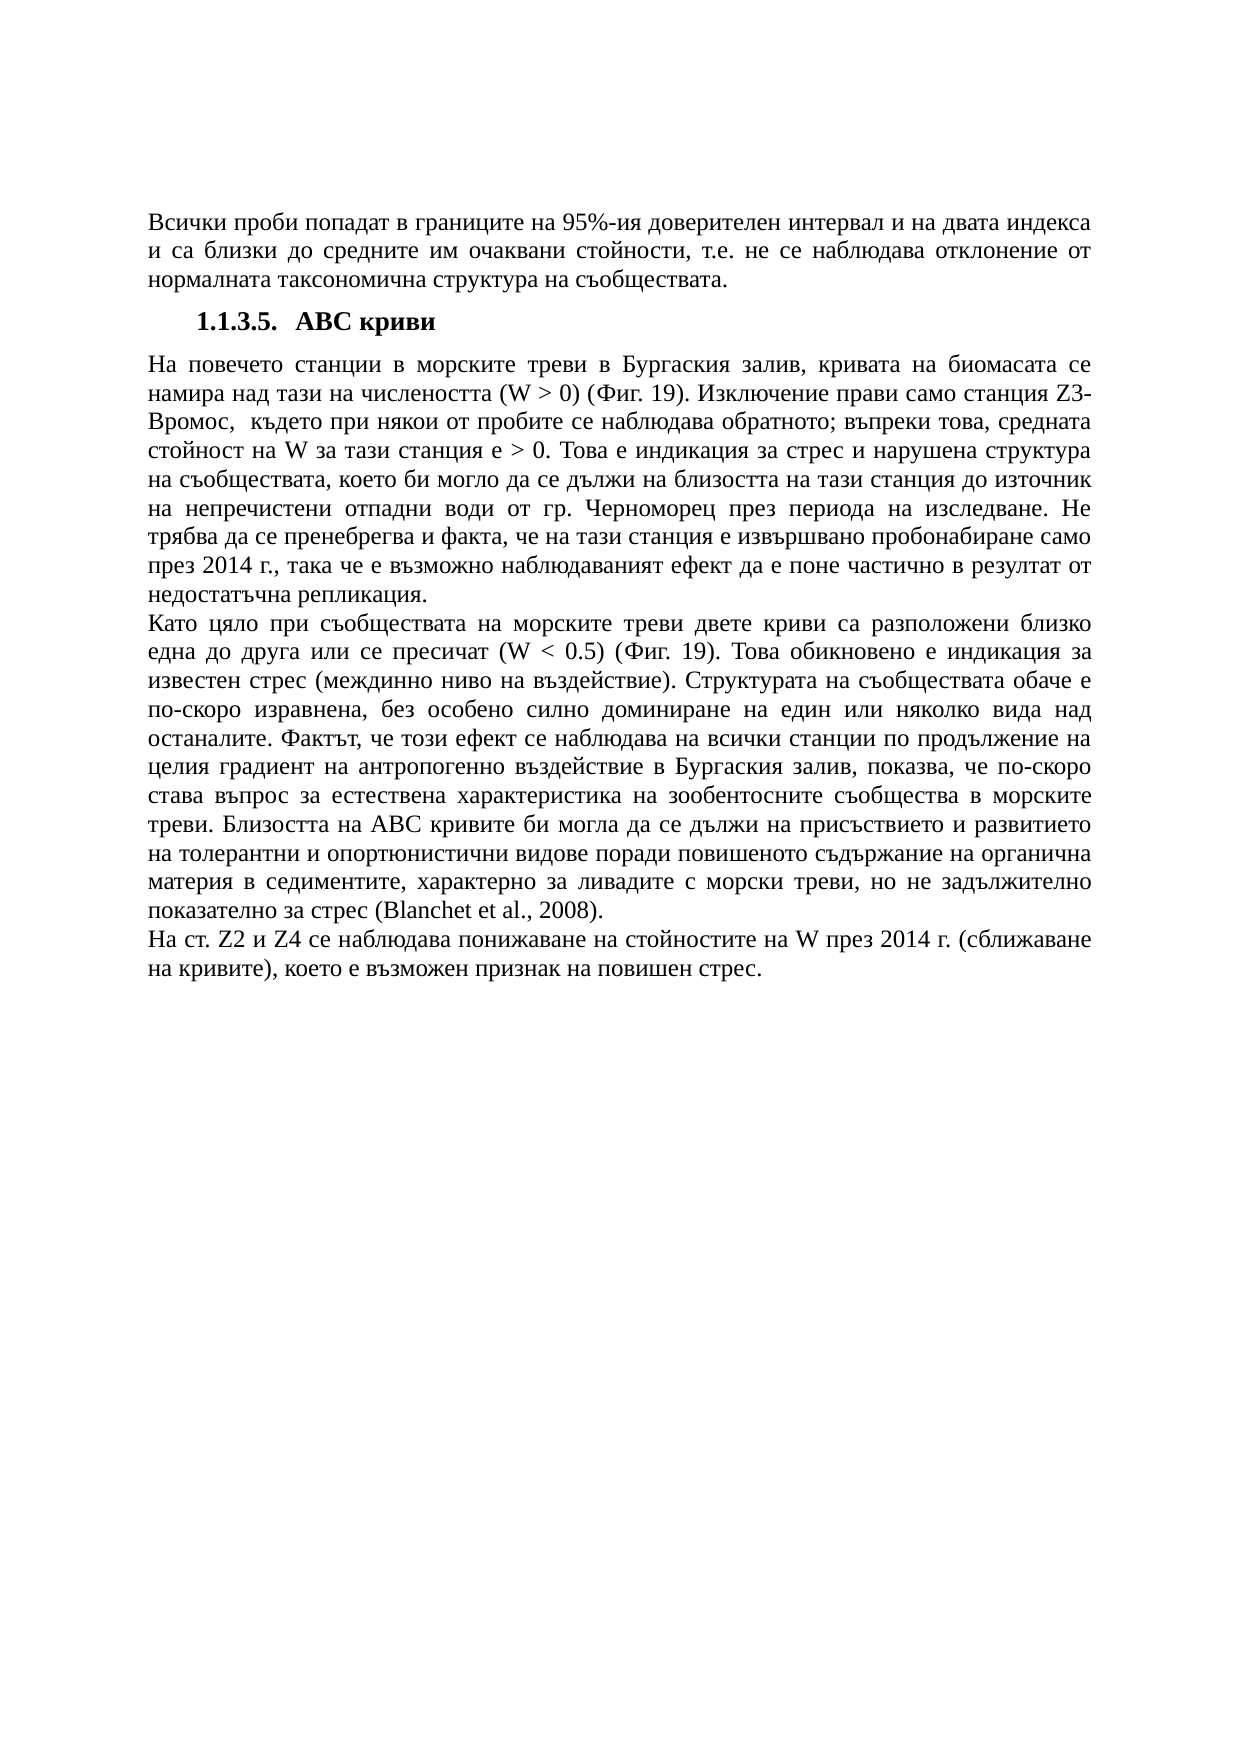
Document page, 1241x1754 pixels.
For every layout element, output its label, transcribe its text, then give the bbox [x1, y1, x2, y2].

text На повечето станции в морските треви в Бургаския залив, кривата на биомасата се намира над тази на числеността (W > 0) (Фиг. 19). Изключение прави само станция Z3-Вромос, където при някои от пробите се наблюдава обратното; въпреки това, средната стойност на W за тази станция е > 0. Това е индикация за стрес и нарушена структура на съобществата, което би могло да се дължи на близостта на тази станция до източник на непречистени отпадни води от гр. Черноморец през периода на изследване. Не трябва да се пренебрегва и факта, че на тази станция е извършвано пробонабиране само през 2014 г., така че е възможно наблюдаваният ефект да е поне частично в резултат от недостатъчна репликация. [148, 349, 1093, 608]
subtitle АВС криви [266, 305, 1093, 336]
text Като цяло при съобществата на морските треви двете криви са разположени близко една до друга или се пресичат (W < 0.5) (Фиг. 19). Това обикновено е индикация за известен стрес (междинно ниво на въздействие). Структурата на съобществата обаче е по-скоро изравнена, без особено силно доминиране на един или няколко вида над останалите. Фактът, че този ефект се наблюдава на всички станции по продължение на целия градиент на антропогенно въздействие в Бургаския залив, показва, че по-скоро става въпрос за естествена характеристика на зообентосните съобщества в морските треви. Близостта на ABC кривите би могла да се дължи на присъствието и развитието на толерантни и опортюнистични видове поради повишеното съдържание на органична материя в седиментите, характерно за ливадите с морски треви, но не задължително показателно за стрес (Blanchet et al., 2008). [148, 608, 1093, 924]
text Всички проби попадат в границите на 95%-ия доверителен интервал и на двата индекса и са близки до средните им очаквани стойности, т.е. не се наблюдава отклонение от нормалната таксономична структура на съобществата. [148, 207, 1093, 293]
text На ст. Z2 и Z4 се наблюдава понижаване на стойностите на W през 2014 г. (сближаване на кривите), което е възможен признак на повишен стрес. [148, 924, 1093, 981]
